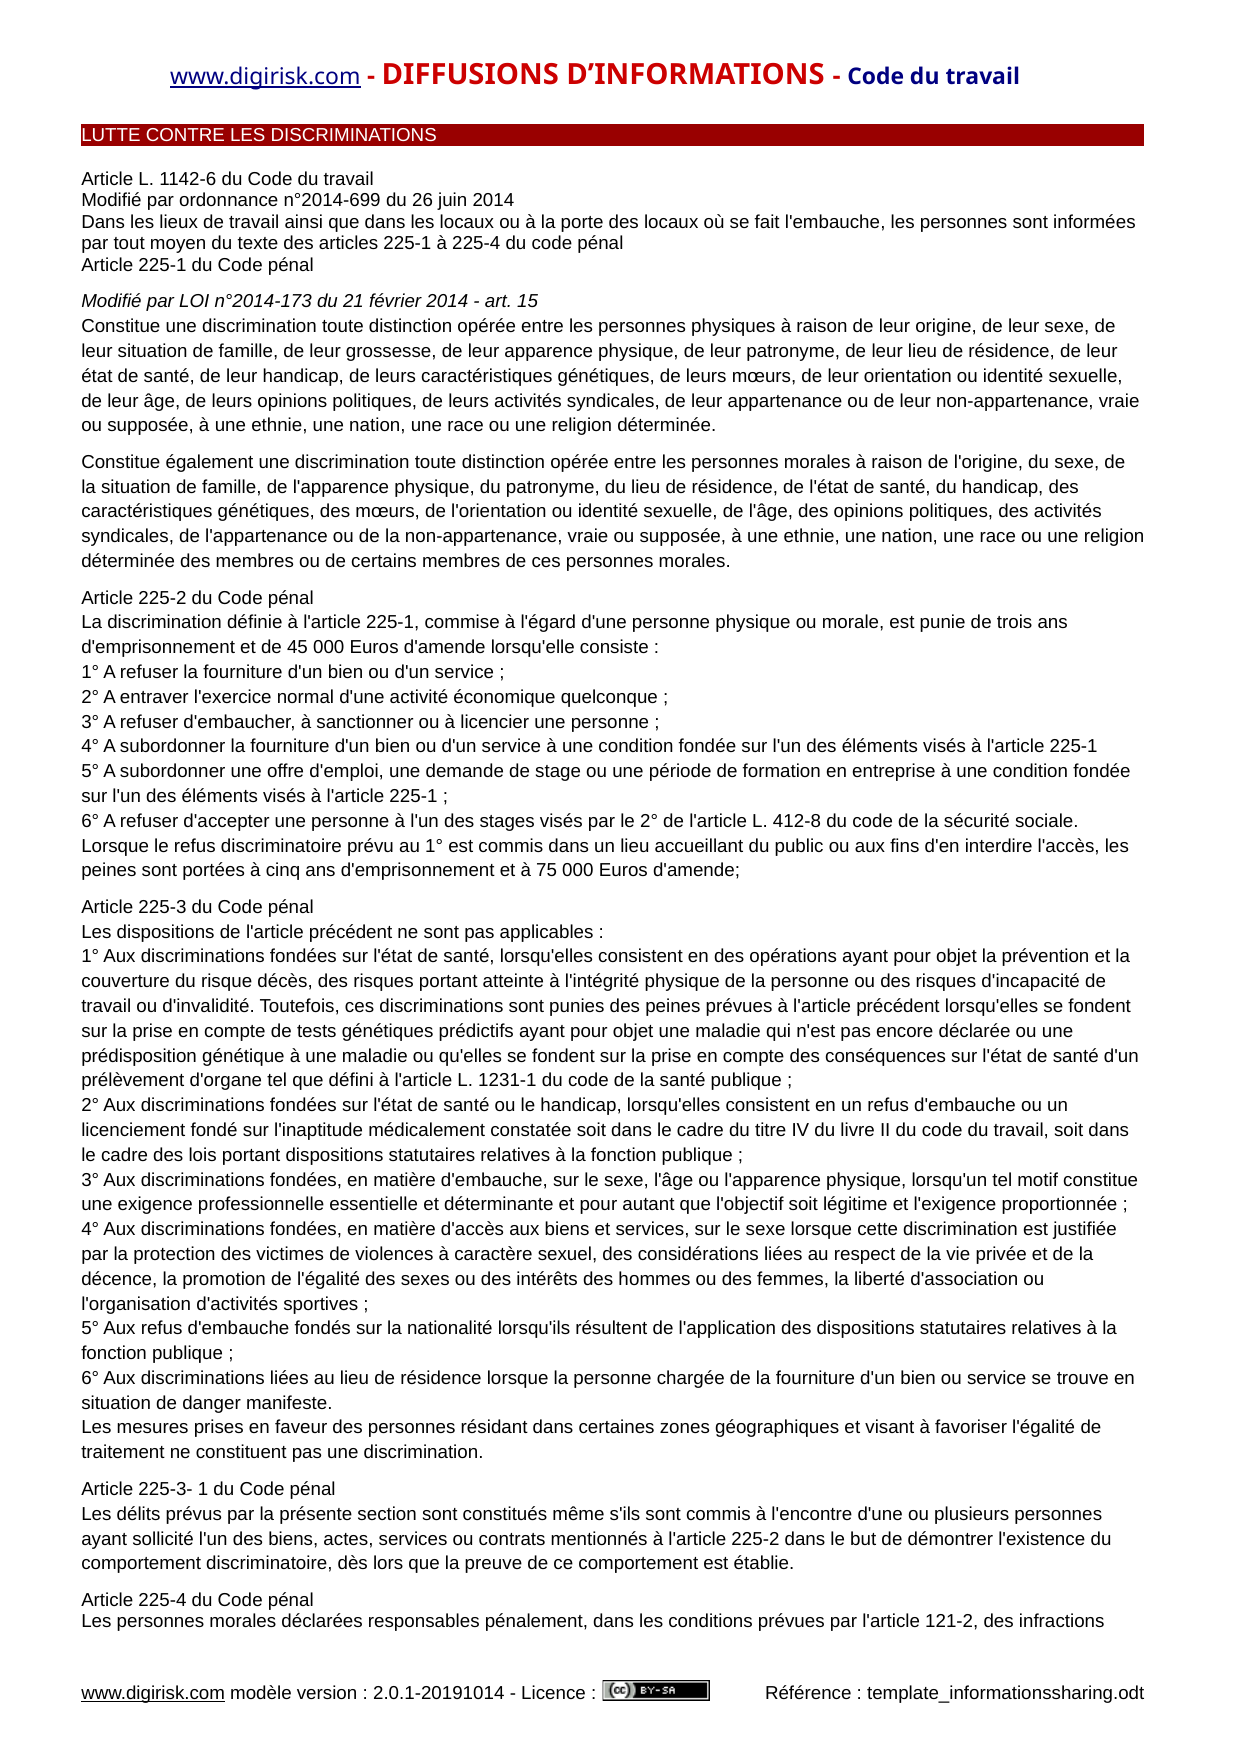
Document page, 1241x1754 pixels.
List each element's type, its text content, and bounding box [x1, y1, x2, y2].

text Les mesures prises en faveur des personnes résidant dans certaines zones géographiques et visant à favoriser l'égalité de traitement ne constituent pas une discrimination. [81, 1416, 1144, 1463]
text 3° Aux discriminations fondées, en matière d'embauche, sur le sexe, l'âge ou l'apparence physique, lorsqu'un tel motif constitue une exigence professionnelle essentielle et déterminante et pour autant que l'objectif soit légitime et l'exigence proportionnée ; [81, 1168, 1144, 1215]
text Article 225-4 du Code pénal Les personnes morales déclarées responsables pénalement, dans les conditions prévues par l'article 121-2, des infractions [81, 1589, 1144, 1632]
text Article 225-3- 1 du Code pénal Les délits prévus par la présente section sont constitués même s'ils sont commis à l'encontre d'une ou plusieurs personnes ayant sollicité l'un des biens, actes, services ou contrats mentionnés à l'article 225-2 dans le but de démontrer l'existence du comportement discriminatoire, dès lors que la preuve de ce comportement est établie. [81, 1478, 1144, 1574]
text Article 225-3 du Code pénal Les dispositions de l'article précédent ne sont pas applicables : [81, 896, 1144, 942]
text Article 225-2 du Code pénal La discrimination définie à l'article 225-1, commise à l'égard d'une personne physique ou morale, est punie de trois ans d'emprisonnement et de 45 000 Euros d'amende lorsqu'elle consiste : 1° A refuser la fourniture d'un bien ou d'un service ; 2° A entraver l'exercice normal d'une activité économique quelconque ; 3° A refuser d'embaucher, à sanctionner ou à licencier une personne ; 4° A subordonner la fourniture d'un bien ou d'un service à une condition fondée sur l'un des éléments visés à l'article 225-1 5° A subordonner une offre d'emploi, une demande de stage ou une période de formation en entreprise à une condition fondée sur l'un des éléments visés à l'article 225-1 ; 6° A refuser d'accepter une personne à l'un des stages visés par le 2° de l'article L. 412-8 du code de la sécurité sociale. Lorsque le refus discriminatoire prévu au 1° est commis dans un lieu accueillant du public ou aux fins d'en interdire l'accès, les peines sont portées à cinq ans d'emprisonnement et à 75 000 Euros d'amende; [81, 586, 1144, 881]
text Modifié par LOI n°2014-173 du 21 février 2014 - art. 15 Constitue une discrimination toute distinction opérée entre les personnes physiques à raison de leur origine, de leur sexe, de leur situation de famille, de leur grossesse, de leur apparence physique, de leur patronyme, de leur lieu de résidence, de leur état de santé, de leur handicap, de leurs caractéristiques génétiques, de leurs mœurs, de leur orientation ou identité sexuelle, de leur âge, de leurs opinions politiques, de leurs activités syndicales, de leur appartenance ou de leur non-appartenance, vraie ou supposée, à une ethnie, une nation, une race ou une religion déterminée. [81, 290, 1144, 436]
text 4° Aux discriminations fondées, en matière d'accès aux biens et services, sur le sexe lorsque cette discrimination est justifiée par la protection des victimes de violences à caractère sexuel, des considérations liées au respect de la vie privée et de la décence, la promotion de l'égalité des sexes ou des intérêts des hommes ou des femmes, la liberté d'association ou l'organisation d'activités sportives ; [81, 1218, 1144, 1314]
text 6° Aux discriminations liées au lieu de résidence lorsque la personne chargée de la fourniture d'un bien ou service se trouve en situation de danger manifeste. [81, 1367, 1144, 1413]
text Article L. 1142-6 du Code du travail Modifié par ordonnance n°2014-699 du 26 juin 2014 Dans les lieux de travail ainsi que dans les locaux ou à la porte des locaux où se fait l'embauche, les personnes sont informées par tout moyen du texte des articles 225-1 à 225-4 du code pénal [81, 167, 1144, 254]
text 2° Aux discriminations fondées sur l'état de santé ou le handicap, lorsqu'elles consistent en un refus d'embauche ou un licenciement fondé sur l'inaptitude médicalement constatée soit dans le cadre du titre IV du livre II du code du travail, soit dans le cadre des lois portant dispositions statutaires relatives à la fonction publique ; [81, 1094, 1144, 1165]
text LUTTE CONTRE LES DISCRIMINATIONS [81, 124, 1144, 146]
text Article 225-1 du Code pénal [81, 254, 1144, 275]
text 5° Aux refus d'embauche fondés sur la nationalité lorsqu'ils résultent de l'application des dispositions statutaires relatives à la fonction publique ; [81, 1317, 1144, 1363]
text 1° Aux discriminations fondées sur l'état de santé, lorsqu'elles consistent en des opérations ayant pour objet la prévention et la couverture du risque décès, des risques portant atteinte à l'intégrité physique de la personne ou des risques d'incapacité de travail ou d'invalidité. Toutefois, ces discriminations sont punies des peines prévues à l'article précédent lorsqu'elles se fondent sur la prise en compte de tests génétiques prédictifs ayant pour objet une maladie qui n'est pas encore déclarée ou une prédisposition génétique à une maladie ou qu'elles se fondent sur la prise en compte des conséquences sur l'état de santé d'un prélèvement d'organe tel que défini à l'article L. 1231-1 du code de la santé publique ; [81, 945, 1144, 1091]
picture [602, 1680, 710, 1701]
text Constitue également une discrimination toute distinction opérée entre les personnes morales à raison de l'origine, du sexe, de la situation de famille, de l'apparence physique, du patronyme, du lieu de résidence, de l'état de santé, du handicap, des caractéristiques génétiques, des mœurs, de l'orientation ou identité sexuelle, de l'âge, des opinions politiques, des activités syndicales, de l'appartenance ou de la non-appartenance, vraie ou supposée, à une ethnie, une nation, une race ou une religion déterminée des membres ou de certains membres de ces personnes morales. [81, 451, 1144, 571]
